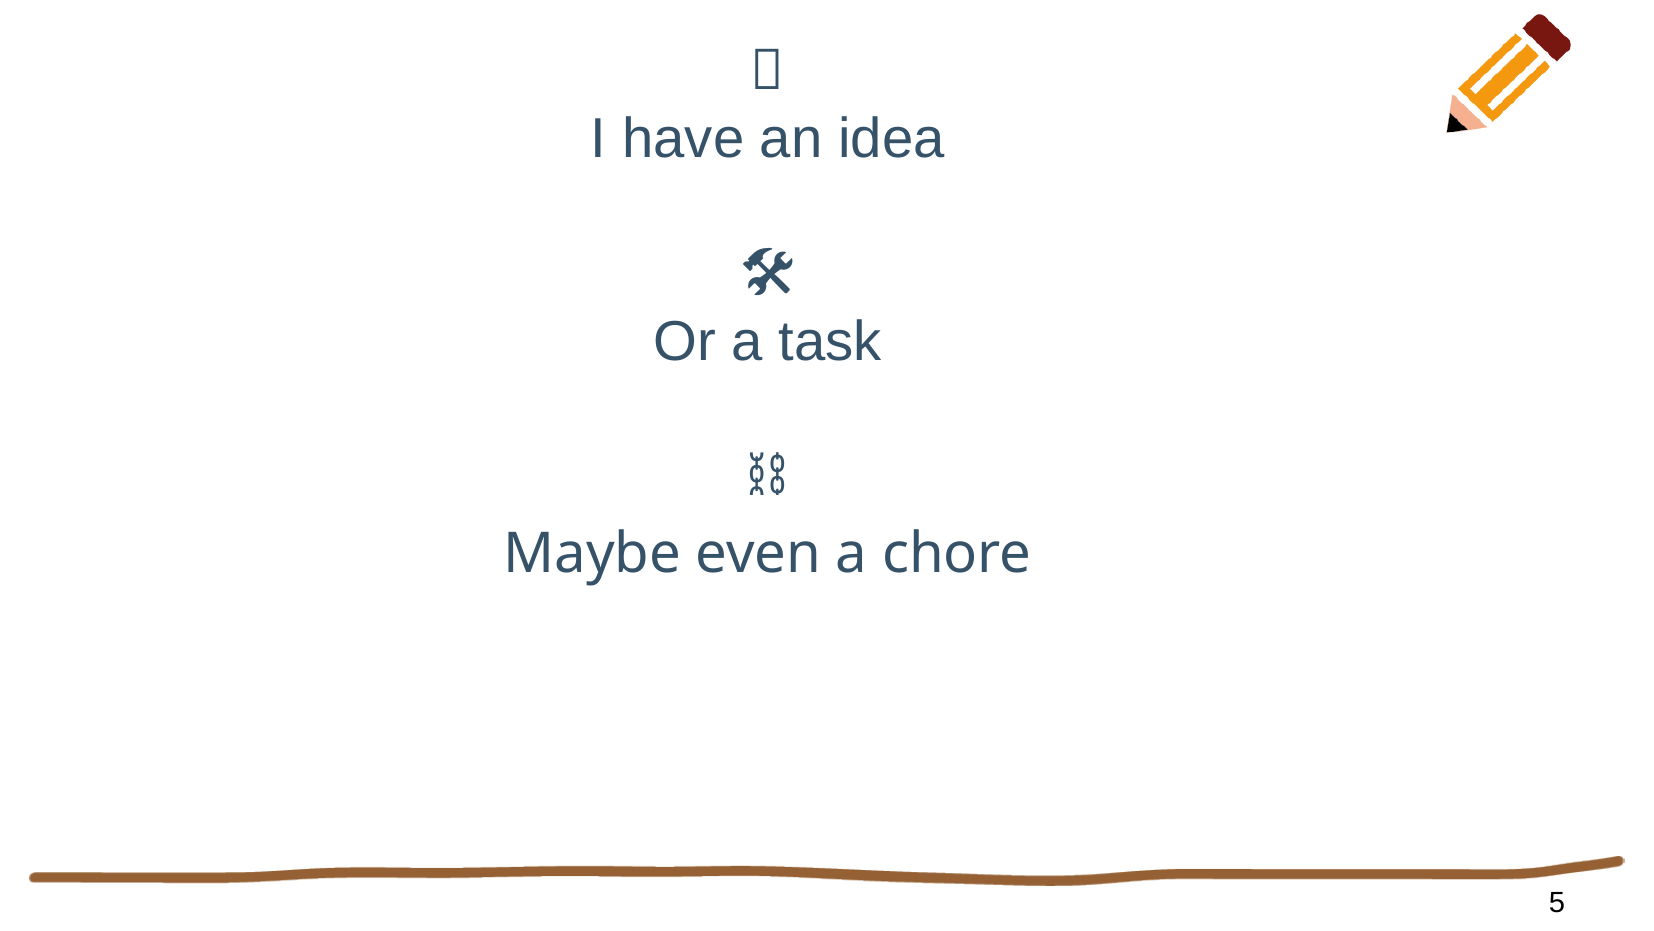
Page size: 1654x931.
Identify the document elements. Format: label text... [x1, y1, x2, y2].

title 💡 I have an idea 🛠 Or a task ⛓ Maybe even a chore [88, 29, 1447, 562]
picture [29, 856, 1625, 886]
picture [1446, 14, 1571, 133]
